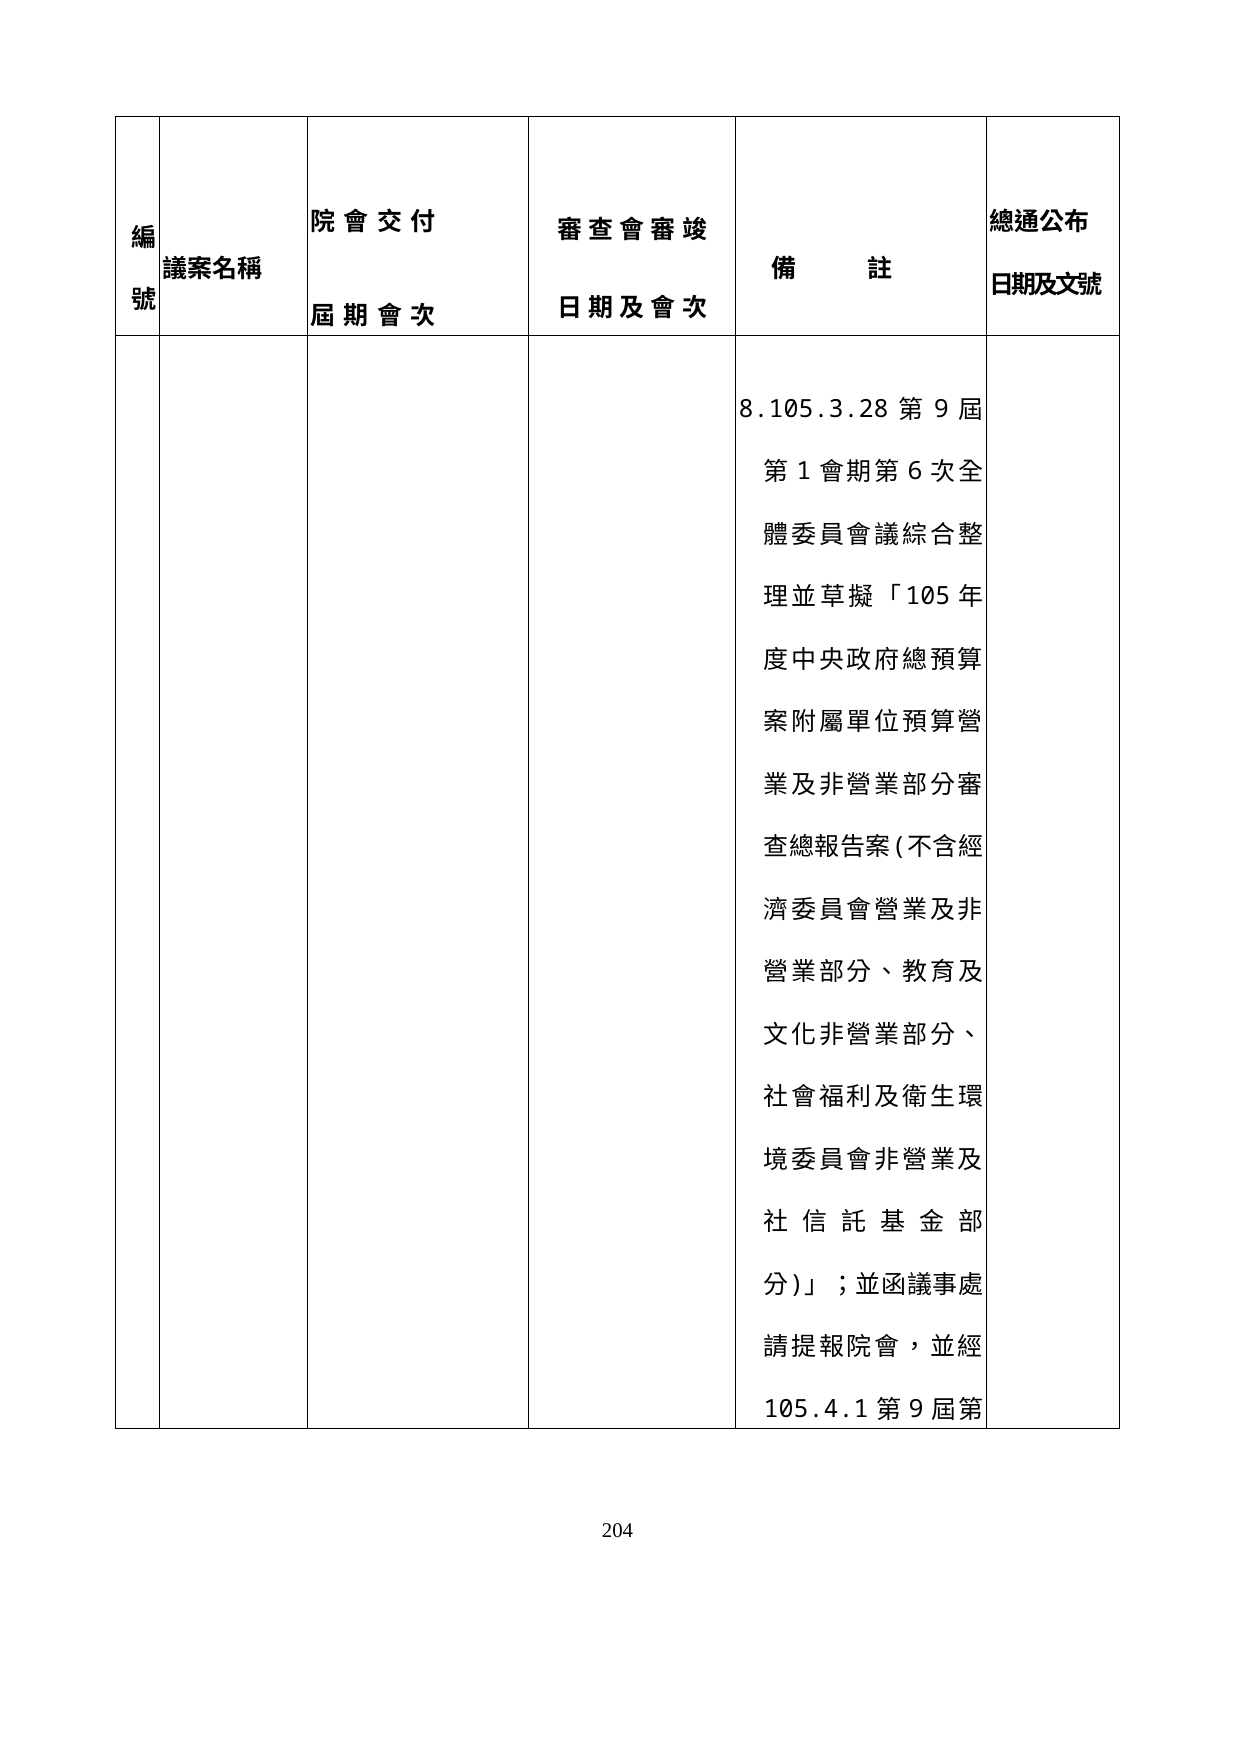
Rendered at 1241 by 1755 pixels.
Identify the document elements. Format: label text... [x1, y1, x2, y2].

table_header 總通公布 日期及文號 [987, 117, 1119, 334]
table_cell [987, 336, 1119, 1428]
table_cell [116, 336, 159, 1428]
table_header 備 註 [736, 117, 986, 334]
table_header 議案名稱 [160, 117, 307, 334]
table_cell [160, 336, 307, 1428]
table_cell [529, 336, 735, 1428]
table_cell [308, 336, 528, 1428]
table_header 編號 [116, 117, 159, 334]
table_header 院會交付 屆期會次 [308, 117, 528, 334]
table_header 審查會審竣 日期及會次 [529, 117, 735, 334]
table_cell 8.105.3.28第9屆第1會期第6次全體委員會議綜合整理並草擬「105年度中央政府總預算案附屬單位預算營業及非營業部分審查總報告案(不含經濟委員會營業及非營業部分、教育及文化非營業部分、社會福利及衛生環境委員會非營業及社信託基金部分)」；並函議事處請提報院會，並經105.4.1第9屆第 [736, 336, 986, 1428]
